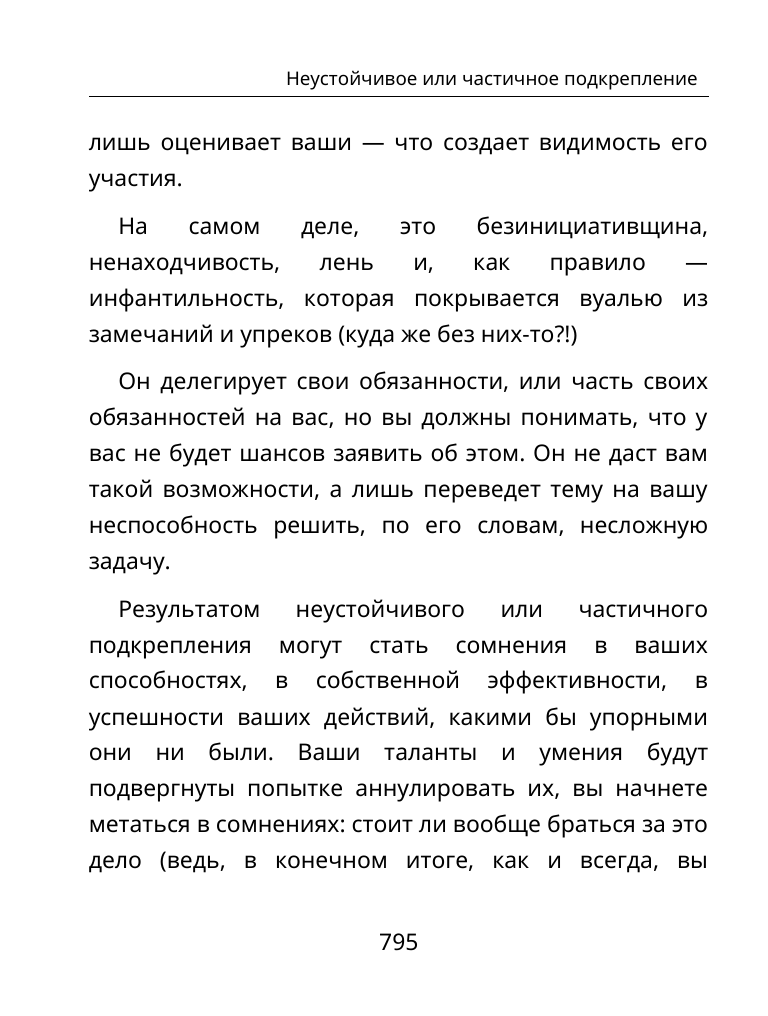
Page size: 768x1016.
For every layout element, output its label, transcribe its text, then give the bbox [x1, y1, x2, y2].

text Он делегирует свои обязанности, или часть своих обязанностей на вас, но вы должны понимать, что у вас не будет шансов заявить об этом. Он не даст вам такой возможности, а лишь переведет тему на вашу неспособность решить, по его словам, несложную задачу. [88, 365, 709, 576]
text Результатом неустойчивого или частичного подкрепления могут стать сомнения в ваших способностях, в собственной эффективности, в успешности ваших действий, какими бы упорными они ни были. Ваши таланты и умения будут подвергнуты попытке аннулировать их, вы начнете метаться в сомнениях: стоит ли вообще браться за это дело (ведь, в конечном итоге, как и всегда, вы [88, 593, 709, 875]
text На самом деле, это безинициативщина, ненаходчивость, лень и, как правило — инфантильность, которая покрывается вуалью из замечаний и упреков (куда же без них-то?!) [88, 210, 709, 349]
text лишь оценивает ваши — что создает видимость его участия. [88, 126, 709, 193]
